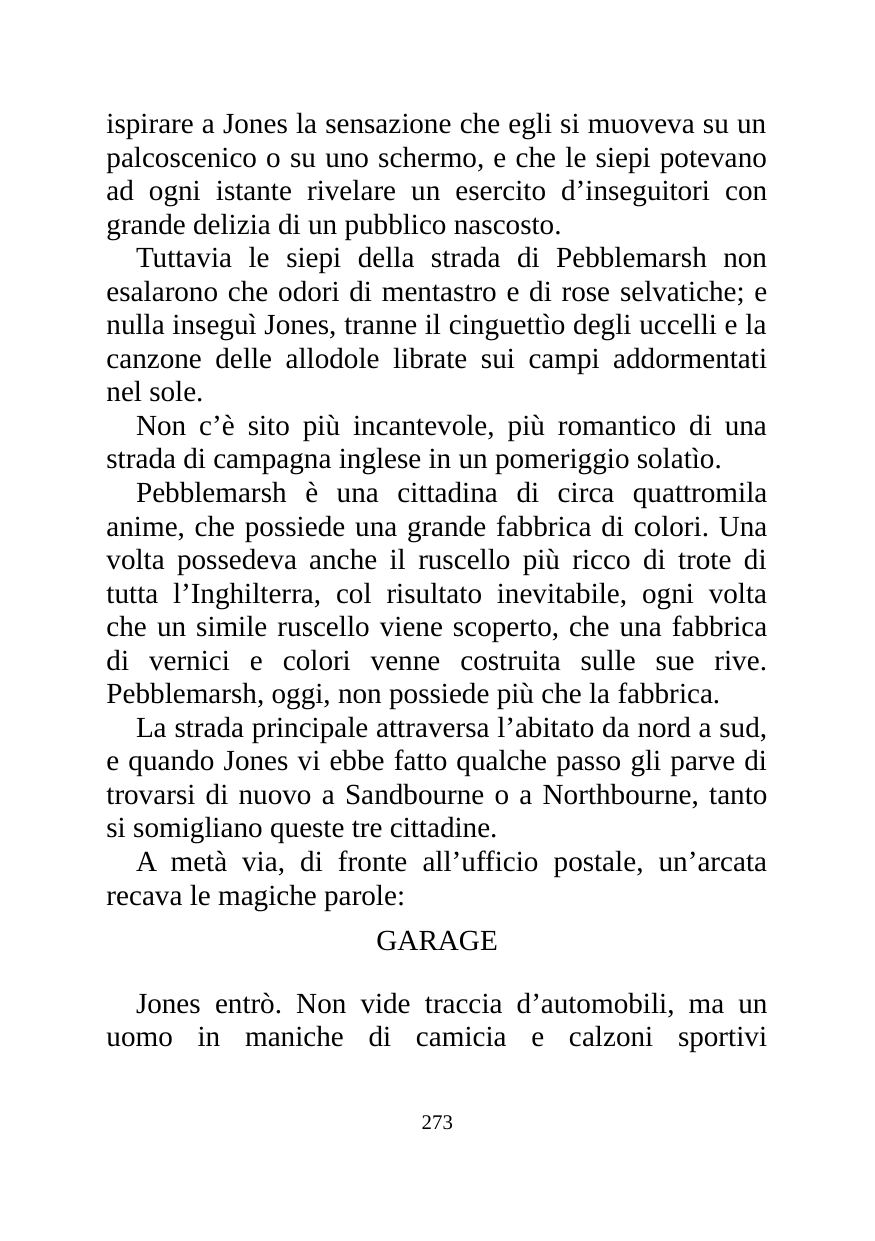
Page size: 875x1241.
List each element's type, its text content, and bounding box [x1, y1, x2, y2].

text Tuttavia le siepi della strada di Pebblemarsh non esalarono che odori di mentastro e di rose selvatiche; e nulla inseguì Jones, tranne il cinguettìo degli uccelli e la canzone delle allodole librate sui campi addormentati nel sole. [106, 240, 768, 408]
text A metà via, di fronte all’ufficio postale, un’arcata recava le magiche parole: [106, 844, 768, 911]
text Pebblemarsh è una cittadina di circa quattromila anime, che possiede una grande fabbrica di colori. Una volta possedeva anche il ruscello più ricco di trote di tutta l’Inghilterra, col risultato inevitabile, ogni volta che un simile ruscello viene scoperto, che una fabbrica di vernici e colori venne costruita sulle sue rive. Pebblemarsh, oggi, non possiede più che la fabbrica. [106, 475, 768, 710]
text La strada principale attraversa l’abitato da nord a sud, e quando Jones vi ebbe fatto qualche passo gli parve di trovarsi di nuovo a Sandbourne o a Northbourne, tanto si somigliano queste tre cittadine. [106, 710, 768, 844]
text Jones entrò. Non vide traccia d’automobili, ma un uomo in maniche di camicia e calzoni sportivi [106, 986, 768, 1053]
text ispirare a Jones la sensazione che egli si muoveva su un palcoscenico o su uno schermo, e che le siepi potevano ad ogni istante rivelare un esercito d’inseguitori con grande delizia di un pubblico nascosto. [106, 106, 768, 240]
text Non c’è sito più incantevole, più romantico di una strada di campagna inglese in un pomeriggio solatìo. [106, 408, 768, 475]
text GARAGE [106, 923, 768, 957]
